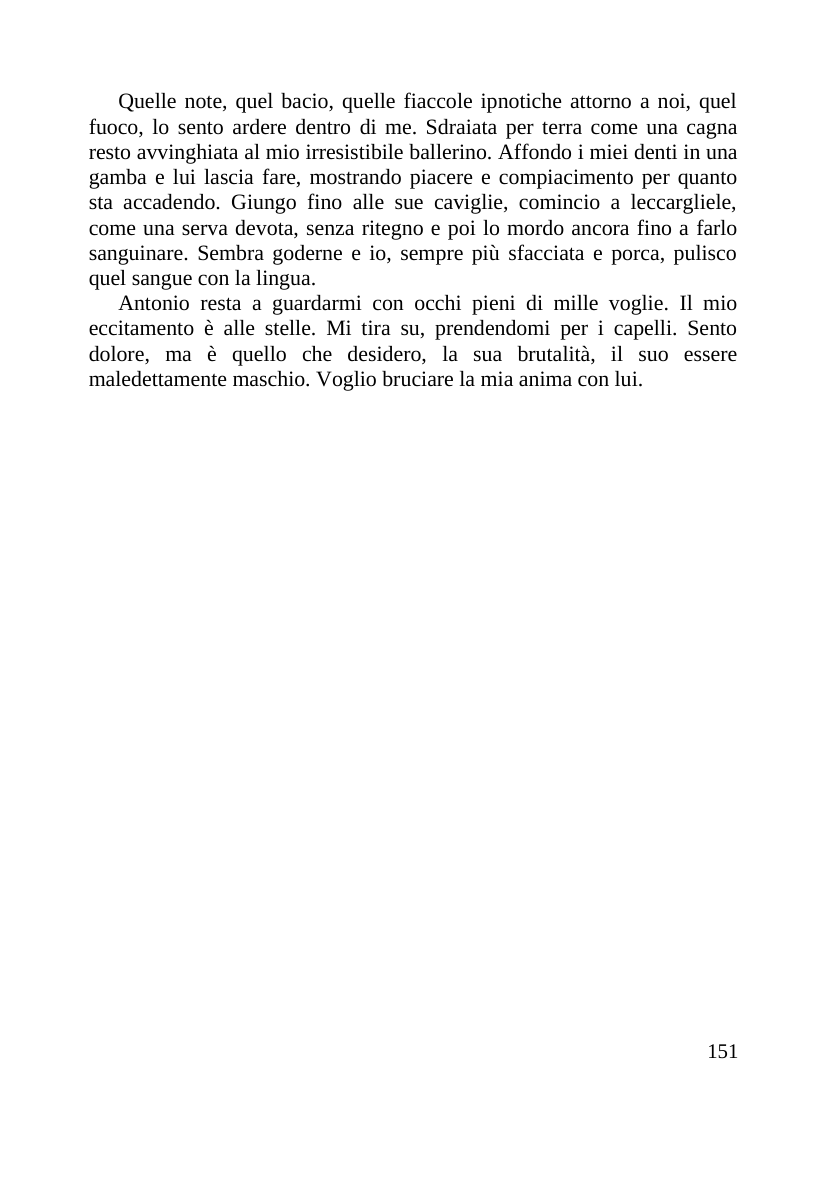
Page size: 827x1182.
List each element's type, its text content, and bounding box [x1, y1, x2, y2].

text Antonio resta a guardarmi con occhi pieni di mille voglie. Il mio eccitamento è alle stelle. Mi tira su, prendendomi per i capelli. Sento dolore, ma è quello che desidero, la sua brutalità, il suo essere maledettamente maschio. Voglio bruciare la mia anima con lui. [88, 290, 738, 391]
text Quelle note, quel bacio, quelle fiaccole ipnotiche attorno a noi, quel fuoco, lo sento ardere dentro di me. Sdraiata per terra come una cagna resto avvinghiata al mio irresistibile ballerino. Affondo i miei denti in una gamba e lui lascia fare, mostrando piacere e compiacimento per quanto sta accadendo. Giungo fino alle sue caviglie, comincio a leccargliele, come una serva devota, senza ritegno e poi lo mordo ancora fino a farlo sanguinare. Sembra goderne e io, sempre più sfacciata e porca, pulisco quel sangue con la lingua. [88, 88, 738, 290]
